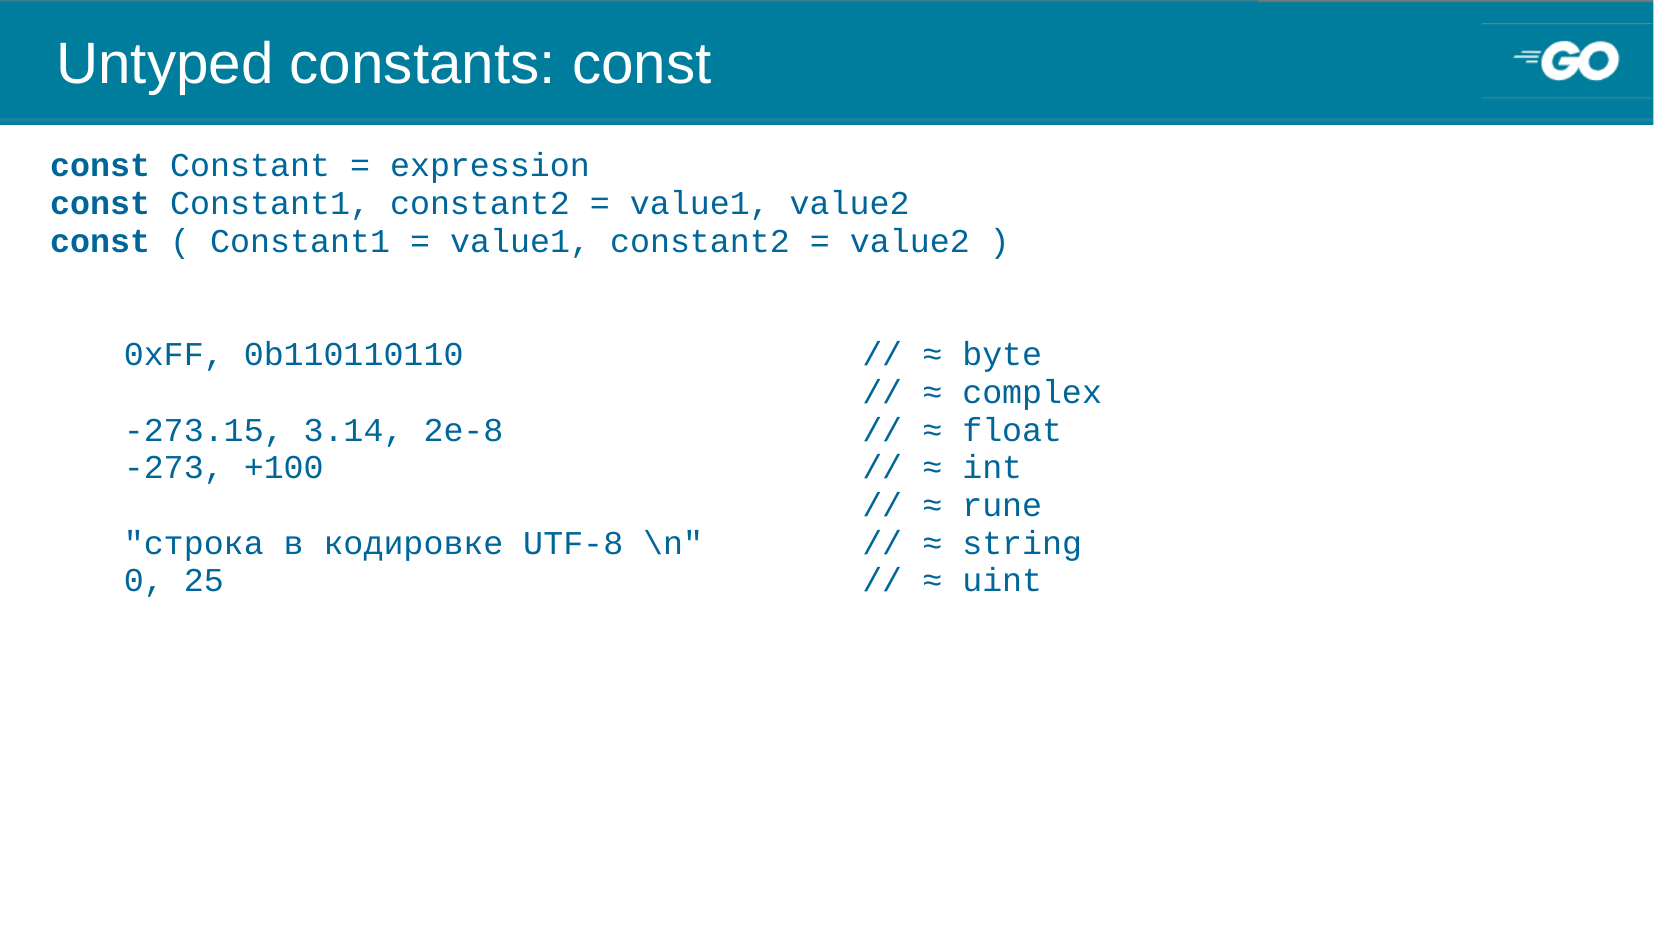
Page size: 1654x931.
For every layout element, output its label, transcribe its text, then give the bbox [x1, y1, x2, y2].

picture [1542, 41, 1619, 81]
text_box const Constant = expression const Constant1, constant2 = value1, value2 const ( Constant1 = value1, constant2 = value2 ) 0xFF, 0b110110110 // ≈ byte // ≈ complex -273.15, 3.14, 2e-8 // ≈ float -273, +100 // ≈ int // ≈ rune "строка в кодировке UTF-8 \n" // ≈ string 0, 25 // ≈ uint [35, 141, 1619, 898]
text_box Untyped constants: const [41, 23, 1495, 104]
